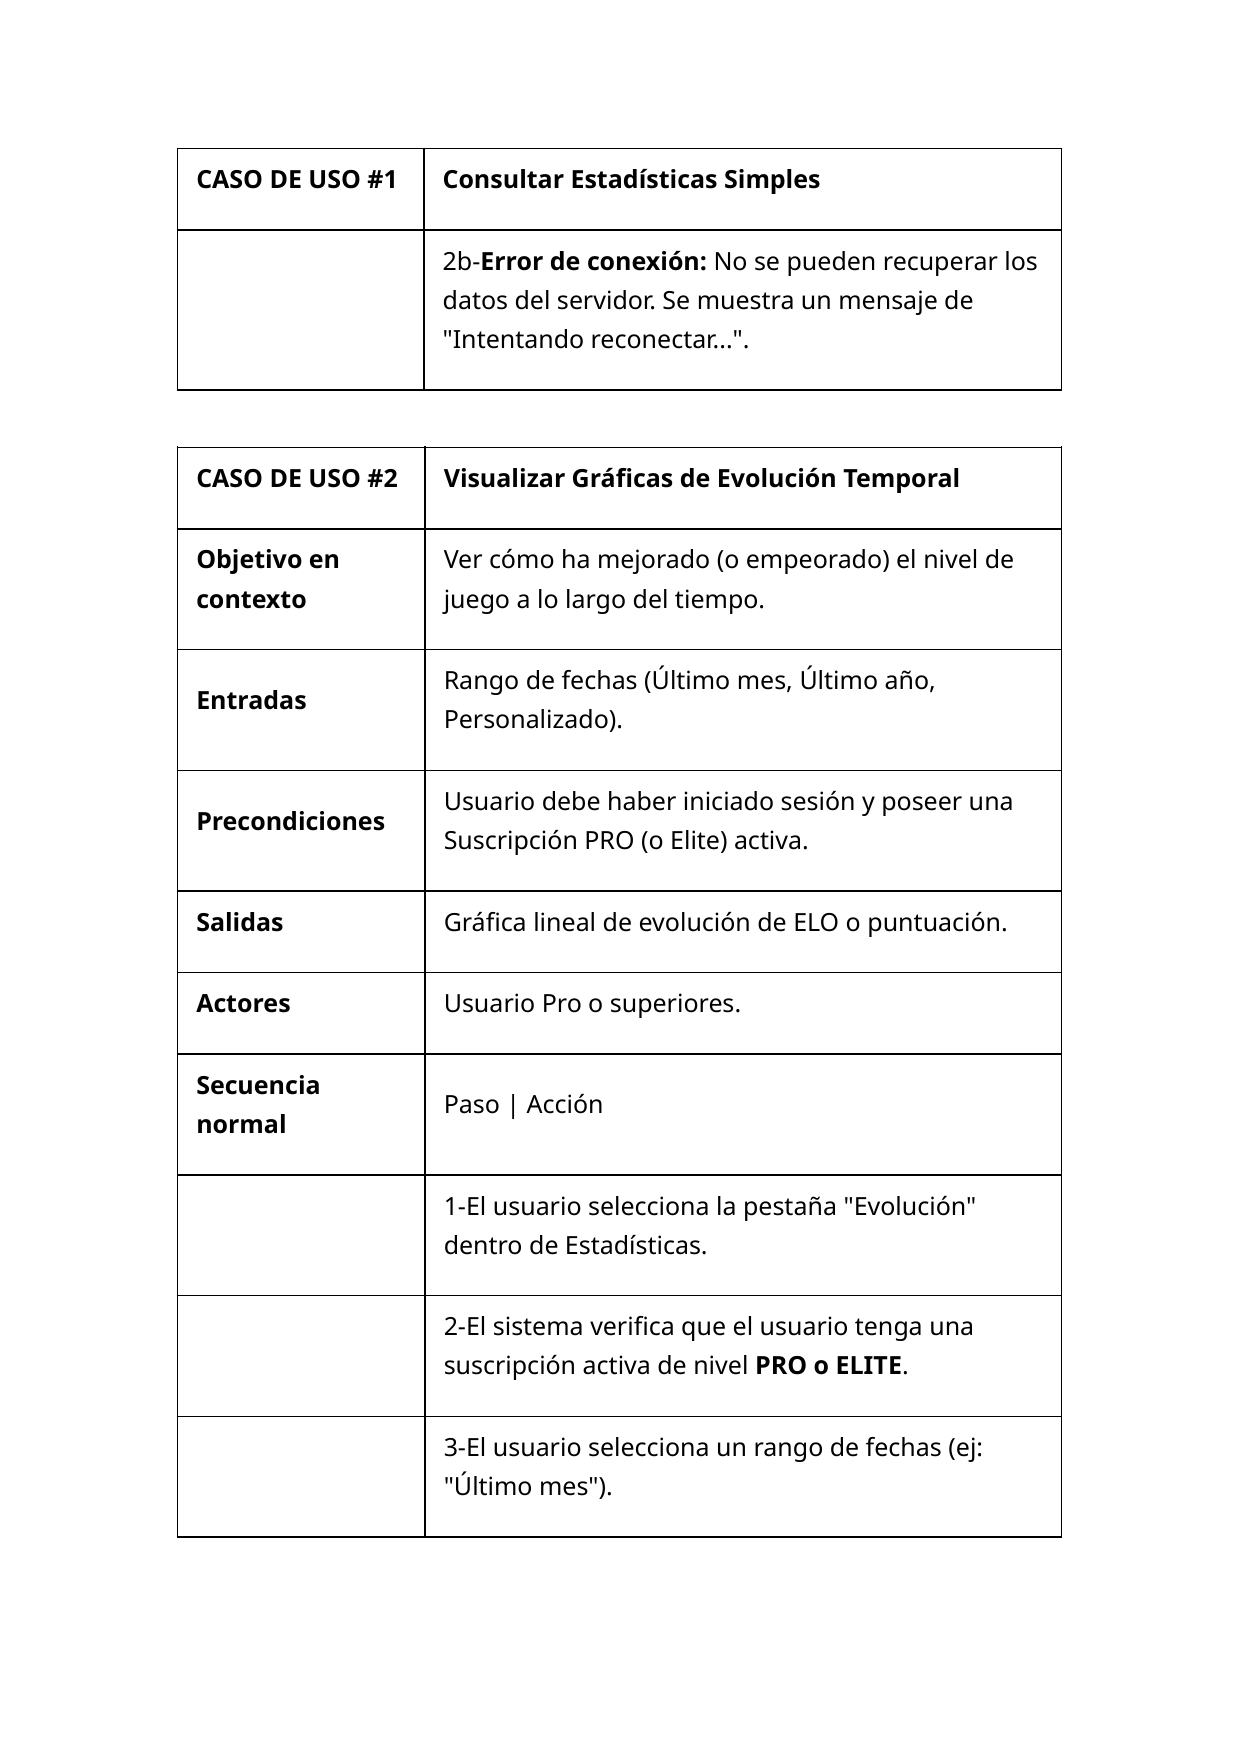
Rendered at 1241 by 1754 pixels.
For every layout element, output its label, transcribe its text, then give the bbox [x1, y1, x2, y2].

table_cell Paso | Acción [426, 1055, 1061, 1174]
table_cell 2-El sistema verifica que el usuario tenga una suscripción activa de nivel PRO o ELITE. [426, 1296, 1061, 1416]
table_cell 1-El usuario selecciona la pestaña "Evolución" dentro de Estadísticas. [426, 1176, 1061, 1295]
table_cell 3-El usuario selecciona un rango de fechas (ej: "Último mes"). [426, 1417, 1061, 1536]
table_cell Secuencia normal [178, 1055, 424, 1174]
table_cell Entradas [178, 650, 424, 769]
table_cell [178, 1176, 424, 1295]
table_cell Ver cómo ha mejorado (o empeorado) el nivel de juego a lo largo del tiempo. [426, 530, 1061, 649]
table_cell Objetivo en contexto [178, 530, 424, 649]
table_cell Precondiciones [178, 771, 424, 890]
table_cell Usuario debe haber iniciado sesión y poseer una Suscripción PRO (o Elite) activa. [426, 771, 1061, 890]
table_cell [178, 1296, 424, 1416]
table_header Consultar Estadísticas Simples [425, 149, 1061, 229]
table_cell [178, 1417, 424, 1536]
table_cell Salidas [178, 892, 424, 972]
table_header CASO DE USO #1 [178, 149, 423, 229]
table_header CASO DE USO #2 [178, 448, 424, 528]
table_cell Gráfica lineal de evolución de ELO o puntuación. [426, 892, 1061, 972]
table_cell Actores [178, 973, 424, 1053]
table_cell [178, 231, 423, 389]
table_header Visualizar Gráficas de Evolución Temporal [426, 448, 1061, 528]
table_cell 2b-Error de conexión: No se pueden recuperar los datos del servidor. Se muestra un mensaje de "Intentando reconectar...". [425, 231, 1061, 389]
table_cell Rango de fechas (Último mes, Último año, Personalizado). [426, 650, 1061, 769]
table_cell Usuario Pro o superiores. [426, 973, 1061, 1053]
